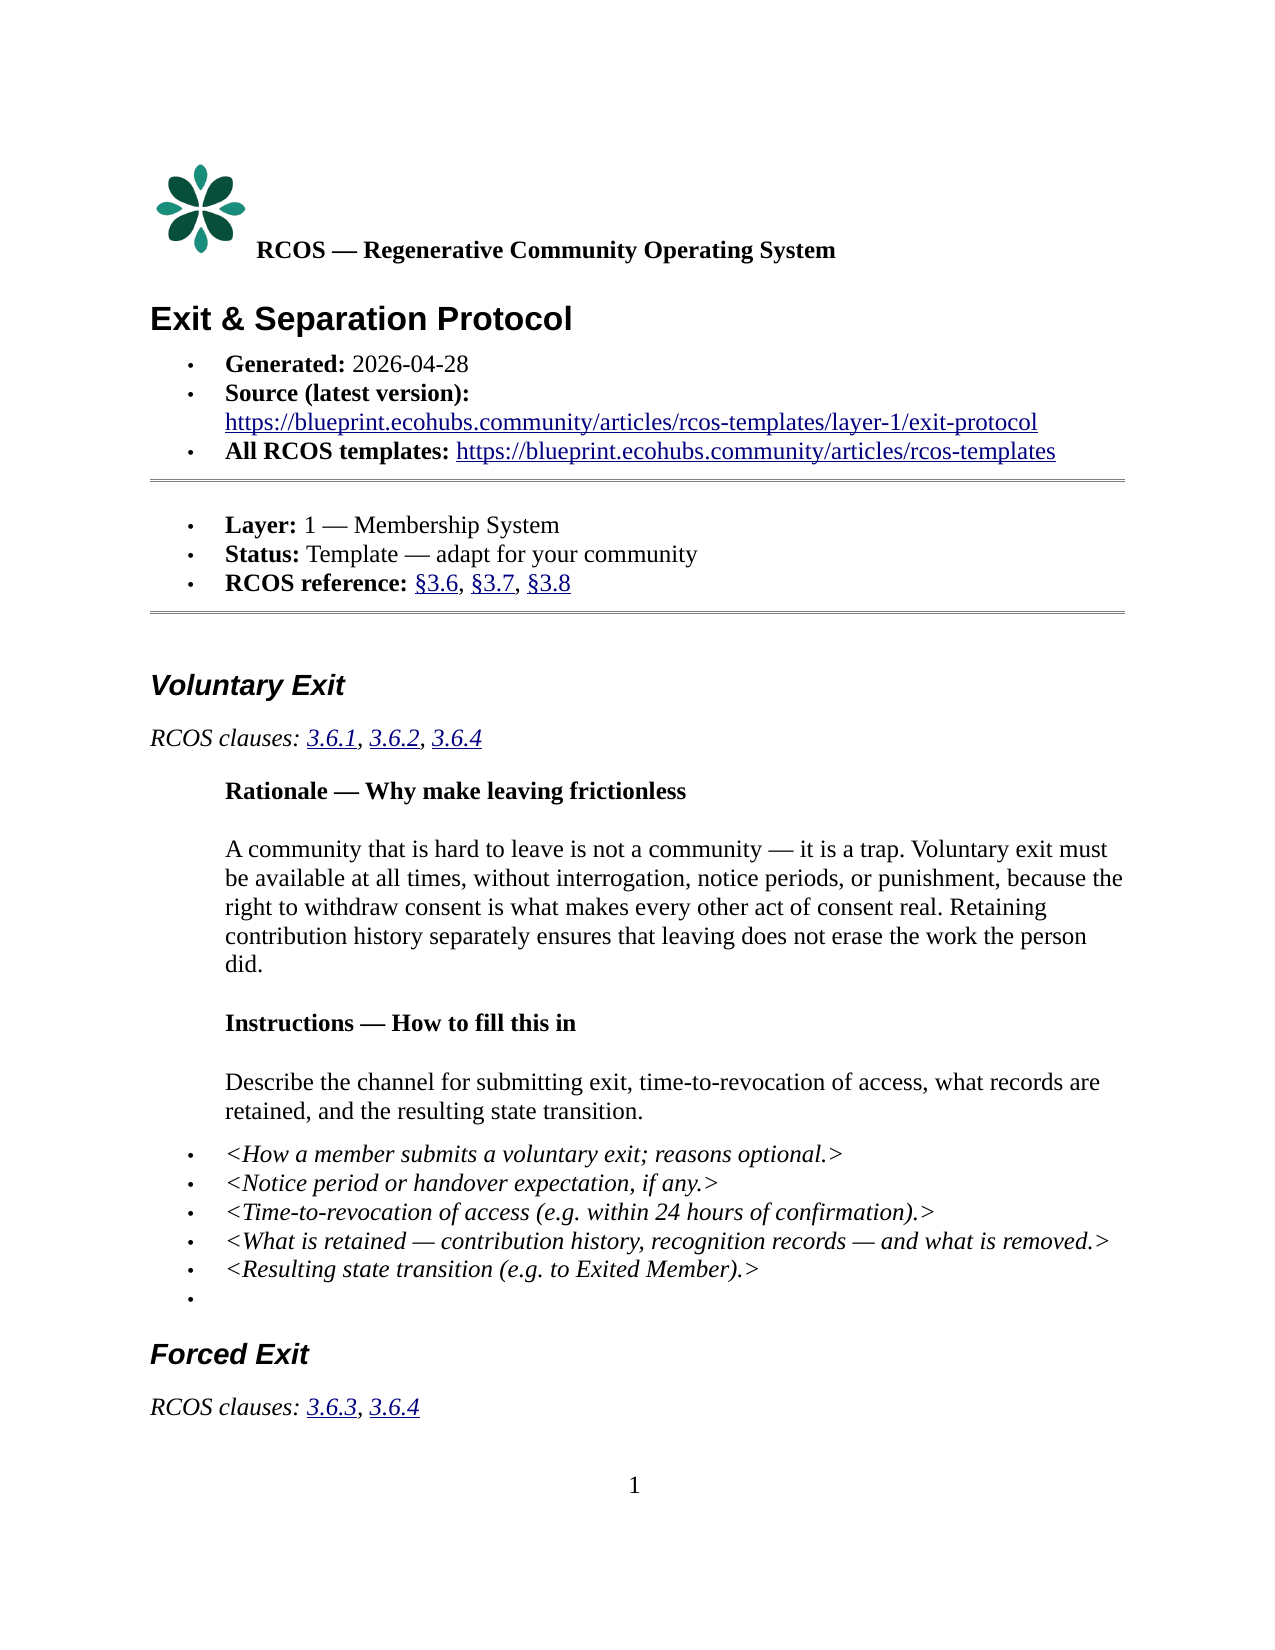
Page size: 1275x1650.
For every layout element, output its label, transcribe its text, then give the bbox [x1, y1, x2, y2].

subtitle Voluntary Exit [150, 668, 1125, 702]
list <Notice period or handover expectation, if any.> [187, 1168, 1125, 1197]
list RCOS reference: §3.6, §3.7, §3.8 [187, 568, 1125, 597]
text RCOS clauses: 3.6.3, 3.6.4 [150, 1392, 1125, 1421]
text Rationale — Why make leaving frictionless [225, 776, 1125, 804]
list <What is retained — contribution history, recognition records — and what is removed.> [187, 1226, 1125, 1254]
picture [150, 158, 251, 259]
text RCOS clauses: 3.6.1, 3.6.2, 3.6.4 [150, 723, 1125, 752]
list Layer: 1 — Membership System [187, 511, 1125, 539]
list Status: Template — adapt for your community [187, 539, 1125, 568]
subtitle Forced Exit [150, 1337, 1125, 1371]
list <Resulting state transition (e.g. to Exited Member).> [187, 1254, 1125, 1283]
list Generated: 2026-04-28 [187, 349, 1125, 378]
text Describe the channel for submitting exit, time-to-revocation of access, what records are retained, and the resulting state transition. [225, 1067, 1125, 1124]
list <How a member submits a voluntary exit; reasons optional.> [187, 1139, 1125, 1168]
text Instructions — How to fill this in [225, 1008, 1125, 1037]
subtitle Exit & Separation Protocol [150, 298, 1125, 337]
text A community that is hard to leave is not a community — it is a trap. Voluntary exit must be available at all times, without interrogation, notice periods, or punishment, because the right to withdraw consent is what makes every other act of consent real. Retaining contribution history separately ensures that leaving does not erase the work the person did. [225, 834, 1125, 978]
text RCOS — Regenerative Community Operating System [150, 159, 1125, 264]
list All RCOS templates: https://blueprint.ecohubs.community/articles/rcos-templates [187, 436, 1125, 464]
list Source (latest version): https://blueprint.ecohubs.community/articles/rcos-templates/layer-1/exit-protocol [187, 378, 1125, 436]
list <Time-to-revocation of access (e.g. within 24 hours of confirmation).> [187, 1197, 1125, 1226]
